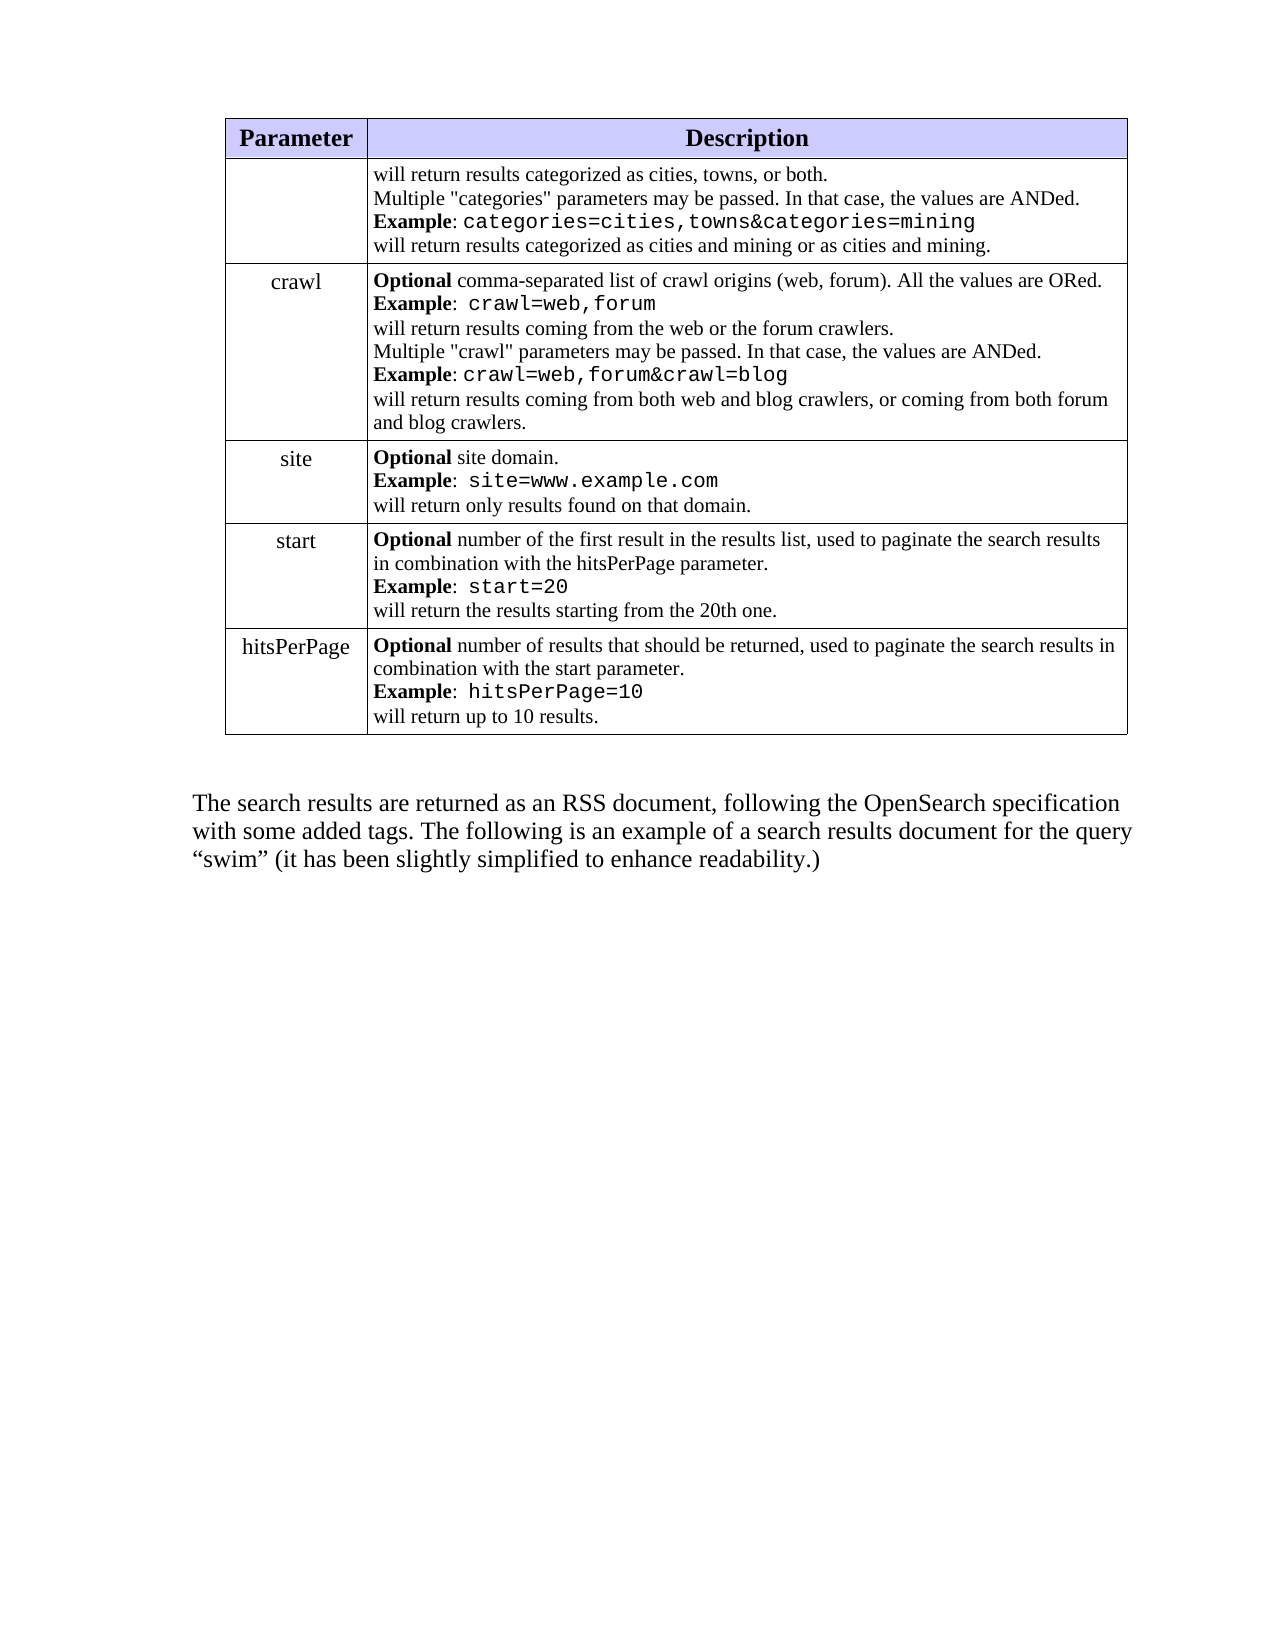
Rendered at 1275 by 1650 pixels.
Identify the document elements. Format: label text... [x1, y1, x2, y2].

table_cell Optional number of the first result in the results list, used to paginate the search results in combination with the hitsPerPage parameter. Example: start=20 will return the results starting from the 20th one. [368, 524, 1127, 628]
table_header Parameter [226, 119, 367, 157]
table_cell will return results categorized as cities, towns, or both. Multiple "categories" parameters may be passed. In that case, the values are ANDed. Example: categories=cities,towns&categories=mining will return results categorized as cities and mining or as cities and mining. [368, 159, 1127, 263]
table_cell Optional site domain. Example: site=www.example.com will return only results found on that domain. [368, 441, 1127, 522]
table_cell site [226, 441, 367, 522]
table_cell crawl [226, 264, 367, 440]
table_cell hitsPerPage [226, 629, 367, 734]
table_header Description [368, 119, 1127, 157]
table_cell Optional comma-separated list of crawl origins (web, forum). All the values are ORed. Example: crawl=web,forum will return results coming from the web or the forum crawlers. Multiple "crawl" parameters may be passed. In that case, the values are ANDed. Example: crawl=web,forum&crawl=blog will return results coming from both web and blog crawlers, or coming from both forum and blog crawlers. [368, 264, 1127, 440]
text The search results are returned as an RSS document, following the OpenSearch specification with some added tags. The following is an example of a search results document for the query “swim” (it has been slightly simplified to enhance readability.) [192, 789, 1157, 873]
table_cell [226, 159, 367, 263]
table_cell start [226, 524, 367, 628]
table_cell Optional number of results that should be returned, used to paginate the search results in combination with the start parameter. Example: hitsPerPage=10 will return up to 10 results. [368, 629, 1127, 734]
